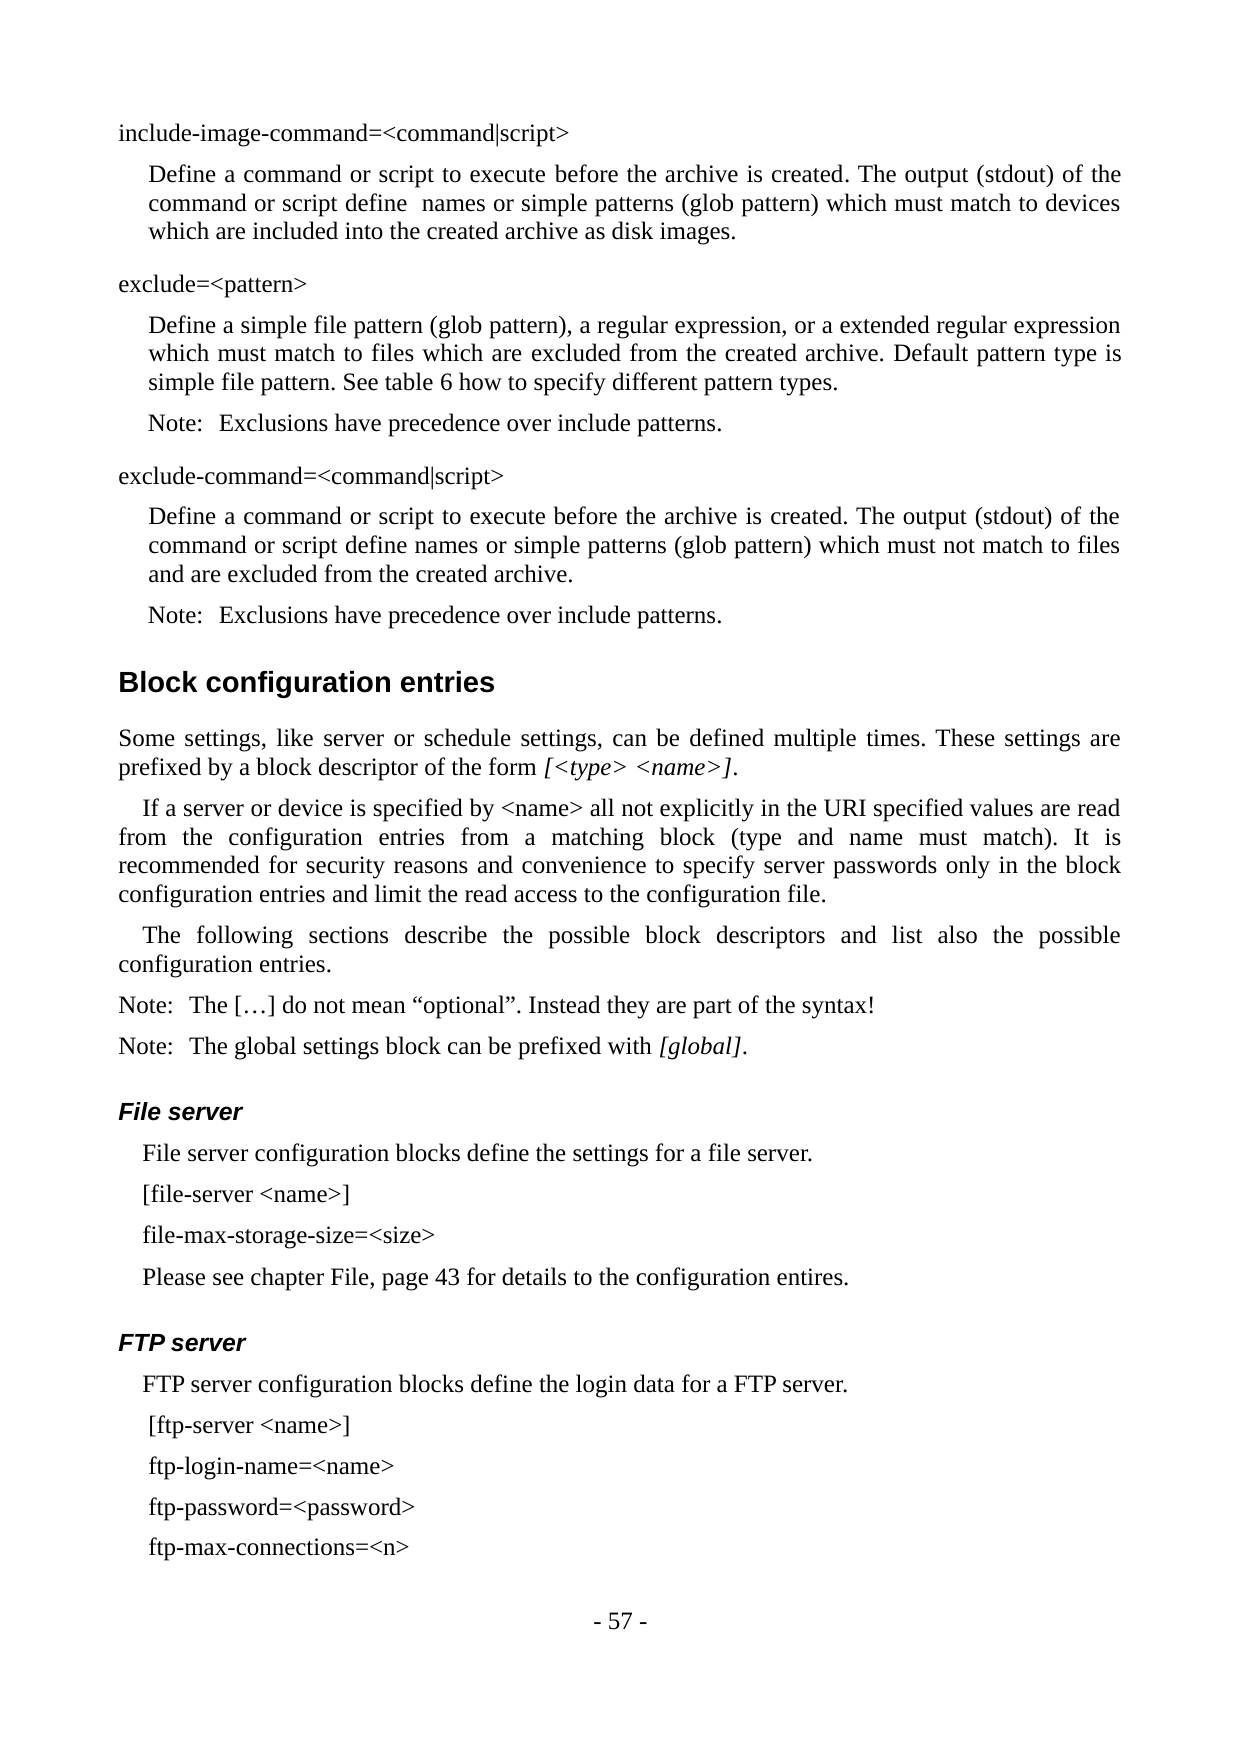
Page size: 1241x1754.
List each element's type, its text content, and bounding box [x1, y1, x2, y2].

text Some settings, like server or schedule settings, can be defined multiple times. These settings are prefixed by a block descriptor of the form [<type> <name>]. [118, 723, 1122, 781]
text [ftp-server <name>] [148, 1410, 1122, 1439]
subtitle Block configuration entries [118, 665, 1122, 699]
text Define a simple file pattern (glob pattern), a regular expression, or a extended regular expression which must match to files which are excluded from the created archive. Default pattern type is simple file pattern. See table 6 how to specify different pattern types. [148, 310, 1122, 396]
text File server configuration blocks define the settings for a file server. [118, 1138, 1122, 1167]
text Note: Exclusions have precedence over include patterns. [148, 600, 1122, 628]
text Define a command or script to execute before the archive is created. The output (stdout) of the command or script define names or simple patterns (glob pattern) which must match to devices which are included into the created archive as disk images. [148, 159, 1122, 245]
title include-image-command=<command|script> [118, 118, 1122, 147]
text Note: Exclusions have precedence over include patterns. [148, 408, 1122, 437]
title exclude=<pattern> [118, 269, 1122, 298]
text The following sections describe the possible block descriptors and list also the possible configuration entries. [118, 920, 1122, 978]
text ftp-login-name=<name> [148, 1451, 1122, 1480]
text Please see chapter File, page 44 for details to the configuration entires. [118, 1262, 1122, 1290]
title exclude-command=<command|script> [118, 461, 1122, 489]
text ftp-password=<password> [148, 1492, 1122, 1520]
text FTP server configuration blocks define the login data for a FTP server. [118, 1369, 1122, 1398]
text Note: The global settings block can be prefixed with [global]. [118, 1031, 1122, 1060]
text If a server or device is specified by <name> all not explicitly in the URI specified values are read from the configuration entries from a matching block (type and name must match). It is recommended for security reasons and convenience to specify server passwords only in the block configuration entries and limit the read access to the configuration file. [118, 793, 1122, 908]
subtitle FTP server [118, 1328, 1122, 1356]
text [file-server <name>] [118, 1179, 1122, 1208]
text Note: The […] do not mean “optional”. Instead they are part of the syntax! [118, 990, 1122, 1019]
subtitle File server [118, 1097, 1122, 1125]
text ftp-max-connections=<n> [148, 1532, 1122, 1561]
text file-max-storage-size=<size> [118, 1220, 1122, 1249]
text Define a command or script to execute before the archive is created. The output (stdout) of the command or script define names or simple patterns (glob pattern) which must not match to files and are excluded from the created archive. [148, 501, 1122, 588]
